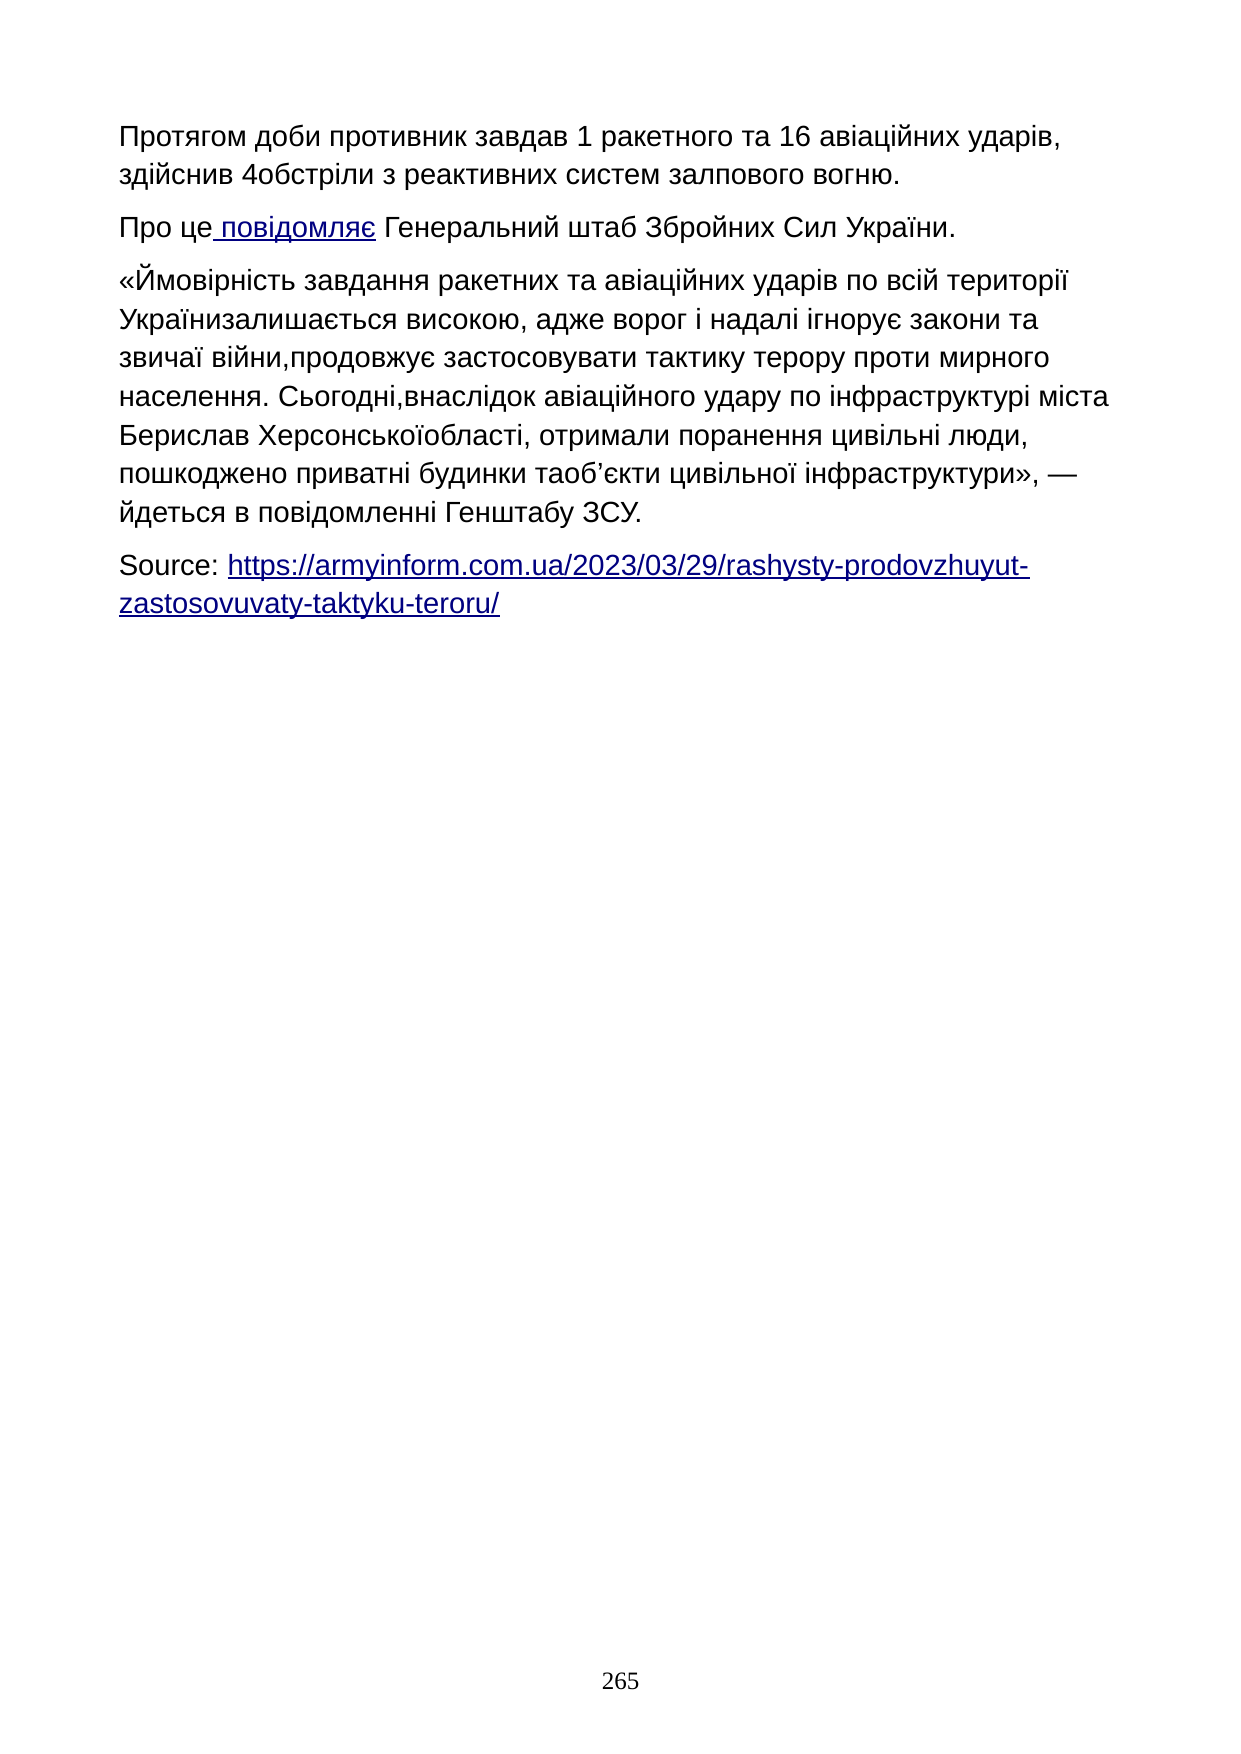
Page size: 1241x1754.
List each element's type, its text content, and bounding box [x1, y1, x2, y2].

text Про це повідомляє Генеральний штаб Збройних Сил України. [118, 210, 1122, 244]
text Протягом доби противник завдав 1 ракетного та 16 авіаційних ударів, здійснив 4обстріли з реактивних систем залпового вогню. [118, 118, 1122, 191]
text Source: https://armyinform.com.ua/2023/03/29/rashysty-prodovzhuyut-zastosovuvaty-taktyku-teroru/ [118, 548, 1122, 620]
text «Ймовірність завдання ракетних та авіаційних ударів по всій території Українизалишається високою, адже ворог і надалі ігнорує закони та звичаї війни,продовжує застосовувати тактику терору проти мирного населення. Сьогодні,внаслідок авіаційного удару по інфраструктурі міста Берислав Херсонськоїобласті, отримали поранення цивільні люди, пошкоджено приватні будинки таоб’єкти цивільної інфраструктури», — йдеться в повідомленні Генштабу ЗСУ. [118, 263, 1122, 528]
